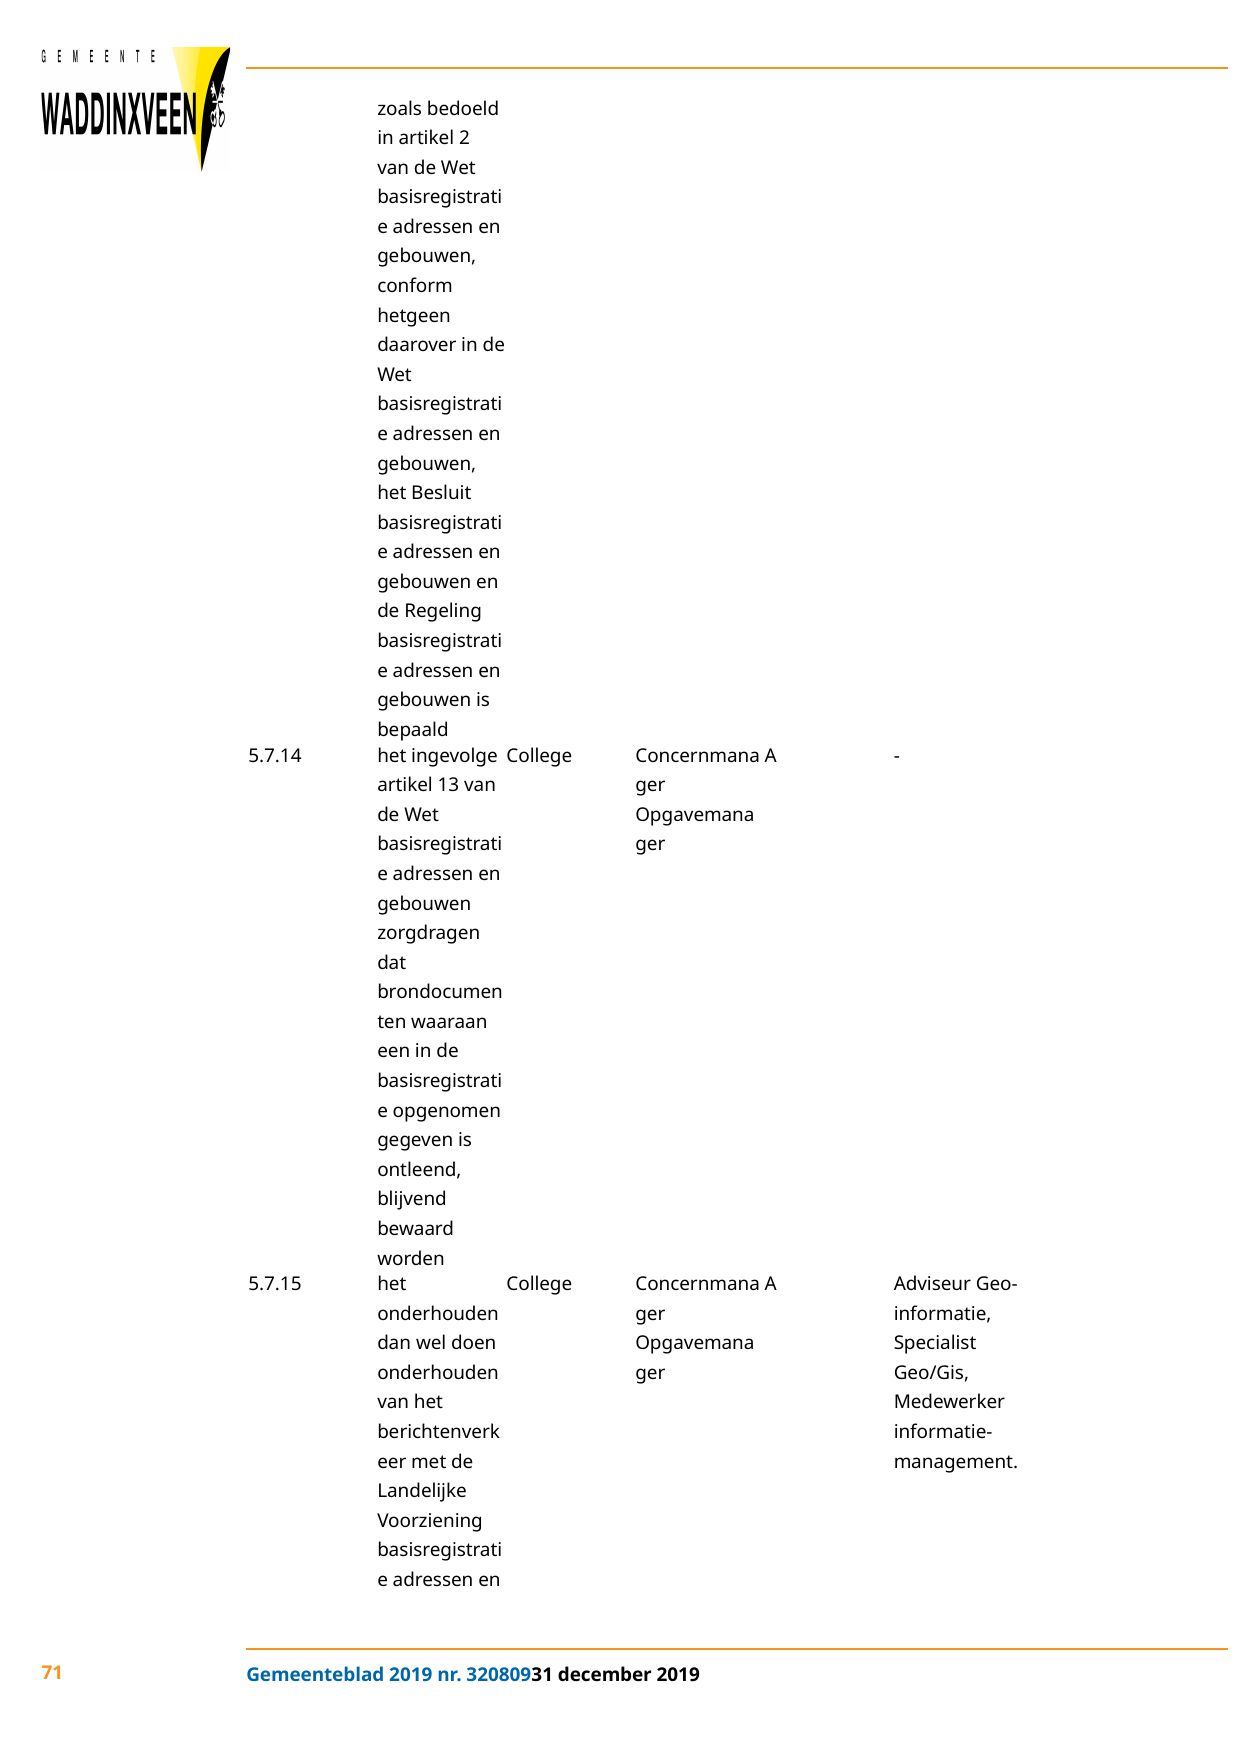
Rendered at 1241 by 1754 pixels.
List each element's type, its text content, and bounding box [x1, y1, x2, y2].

table_cell [1023, 95, 1152, 742]
table_cell zoals bedoeld in artikel 2 van de Wet basisregistratie adressen en gebouwen, conform hetgeen daarover in de Wet basisregistratie adressen en gebouwen, het Besluit basisregistratie adressen en gebouwen en de Regeling basisregistratie adressen en gebouwen is bepaald [377, 95, 506, 742]
table_cell het onderhouden dan wel doen onderhouden van het berichtenverkeer met de Landelijke Voorziening basisregistratie adressen en [377, 1270, 506, 1592]
table_cell A [764, 742, 893, 1270]
table_cell het ingevolge artikel 13 van de Wet basisregistratie adressen en gebouwen zorgdragen dat brondocumenten waaraan een in de basisregistratie opgenomen gegeven is ontleend, blijvend bewaard worden [377, 742, 506, 1270]
table_cell Concernmanager Opgavemanager [635, 742, 764, 1270]
table_cell [635, 95, 764, 742]
table_cell - [894, 742, 1022, 1270]
table_cell 5.7.15 [248, 1270, 377, 1592]
table_cell Concernmanager Opgavemanager [635, 1270, 764, 1592]
table_cell A [764, 1270, 893, 1592]
table_cell [764, 95, 893, 742]
table_cell [506, 95, 635, 742]
table_cell [1023, 742, 1152, 1270]
table_cell 5.7.14 [248, 742, 377, 1270]
table_cell [1023, 1270, 1152, 1592]
table_cell [894, 95, 1022, 742]
table_cell College [506, 742, 635, 1270]
table_cell College [506, 1270, 635, 1592]
picture [41, 47, 231, 172]
table_cell [248, 95, 377, 742]
table_cell Adviseur Geo-informatie, Specialist Geo/Gis, Medewerker informatie-management. [894, 1270, 1022, 1592]
